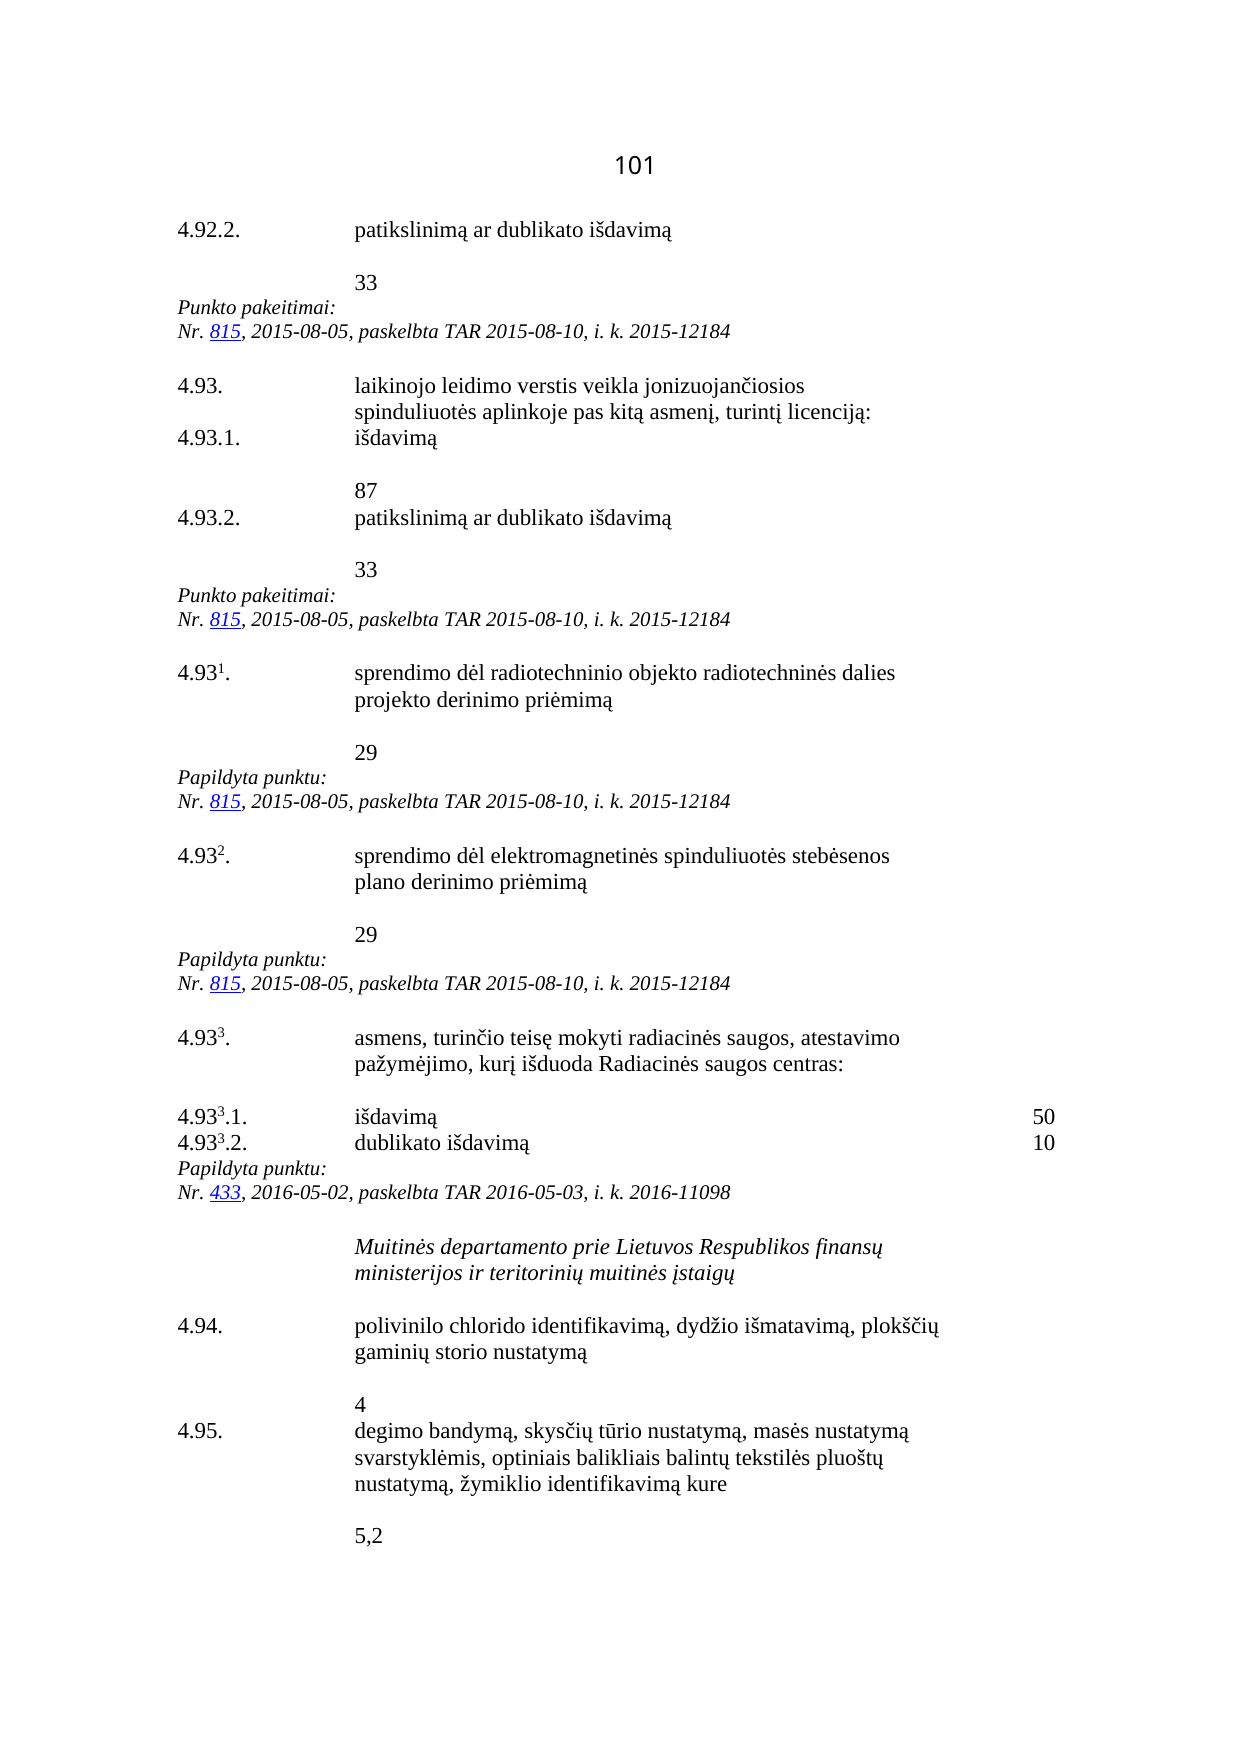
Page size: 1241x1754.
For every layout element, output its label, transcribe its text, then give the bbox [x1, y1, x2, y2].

text 4.931. sprendimo dėl radiotechninio objekto radiotechninės dalies [177, 659, 945, 686]
text projekto derinimo priėmimą 29 [354, 686, 945, 765]
text Papildyta punktu: [177, 947, 1093, 971]
text Muitinės departamento prie Lietuvos Respublikos finansų ministerijos ir teritorinių muitinės įstaigų [354, 1233, 945, 1312]
text 4.94. polivinilo chlorido identifikavimą, dydžio išmatavimą, plokščių [177, 1312, 945, 1338]
text 4.93.2. patikslinimą ar dublikato išdavimą 33 [177, 503, 945, 583]
text Punkto pakeitimai: [177, 295, 1093, 319]
text Punkto pakeitimai: [177, 583, 1093, 607]
text nustatymą, žymiklio identifikavimą kure 5,2 [354, 1470, 945, 1549]
text Nr. 815, 2015-08-05, paskelbta TAR 2015-08-10, i. k. 2015-12184 [177, 319, 1093, 343]
text plano derinimo priėmimą 29 [354, 868, 945, 947]
text Nr. 815, 2015-08-05, paskelbta TAR 2015-08-10, i. k. 2015-12184 [177, 607, 1093, 631]
text gaminių storio nustatymą 4 [354, 1338, 945, 1417]
text 4.93. laikinojo leidimo verstis veikla jonizuojančiosios [177, 372, 945, 398]
text Nr. 815, 2015-08-05, paskelbta TAR 2015-08-10, i. k. 2015-12184 [177, 789, 1093, 813]
text 4.933.1. išdavimą 50 [177, 1103, 1093, 1129]
text Nr. 815, 2015-08-05, paskelbta TAR 2015-08-10, i. k. 2015-12184 [177, 971, 1093, 995]
text 4.95. degimo bandymą, skysčių tūrio nustatymą, masės nustatymą [177, 1417, 945, 1443]
text 4.933. asmens, turinčio teisę mokyti radiacinės saugos, atestavimo pažymėjimo, kurį išduoda Radiacinės saugos centras: [177, 1024, 927, 1103]
text 4.92.2. patikslinimą ar dublikato išdavimą 33 [177, 216, 945, 295]
text Nr. 433, 2016-05-02, paskelbta TAR 2016-05-03, i. k. 2016-11098 [177, 1180, 1093, 1204]
text 4.933.2. dublikato išdavimą 10 [177, 1129, 1093, 1156]
text svarstyklėmis, optiniais balikliais balintų tekstilės pluoštų [354, 1443, 945, 1470]
text 4.93.1. išdavimą 87 [177, 424, 945, 503]
text 4.932. sprendimo dėl elektromagnetinės spinduliuotės stebėsenos [177, 842, 945, 868]
text Papildyta punktu: [177, 765, 1093, 789]
text Papildyta punktu: [177, 1156, 1093, 1180]
text spinduliuotės aplinkoje pas kitą asmenį, turintį licenciją: [354, 398, 945, 424]
